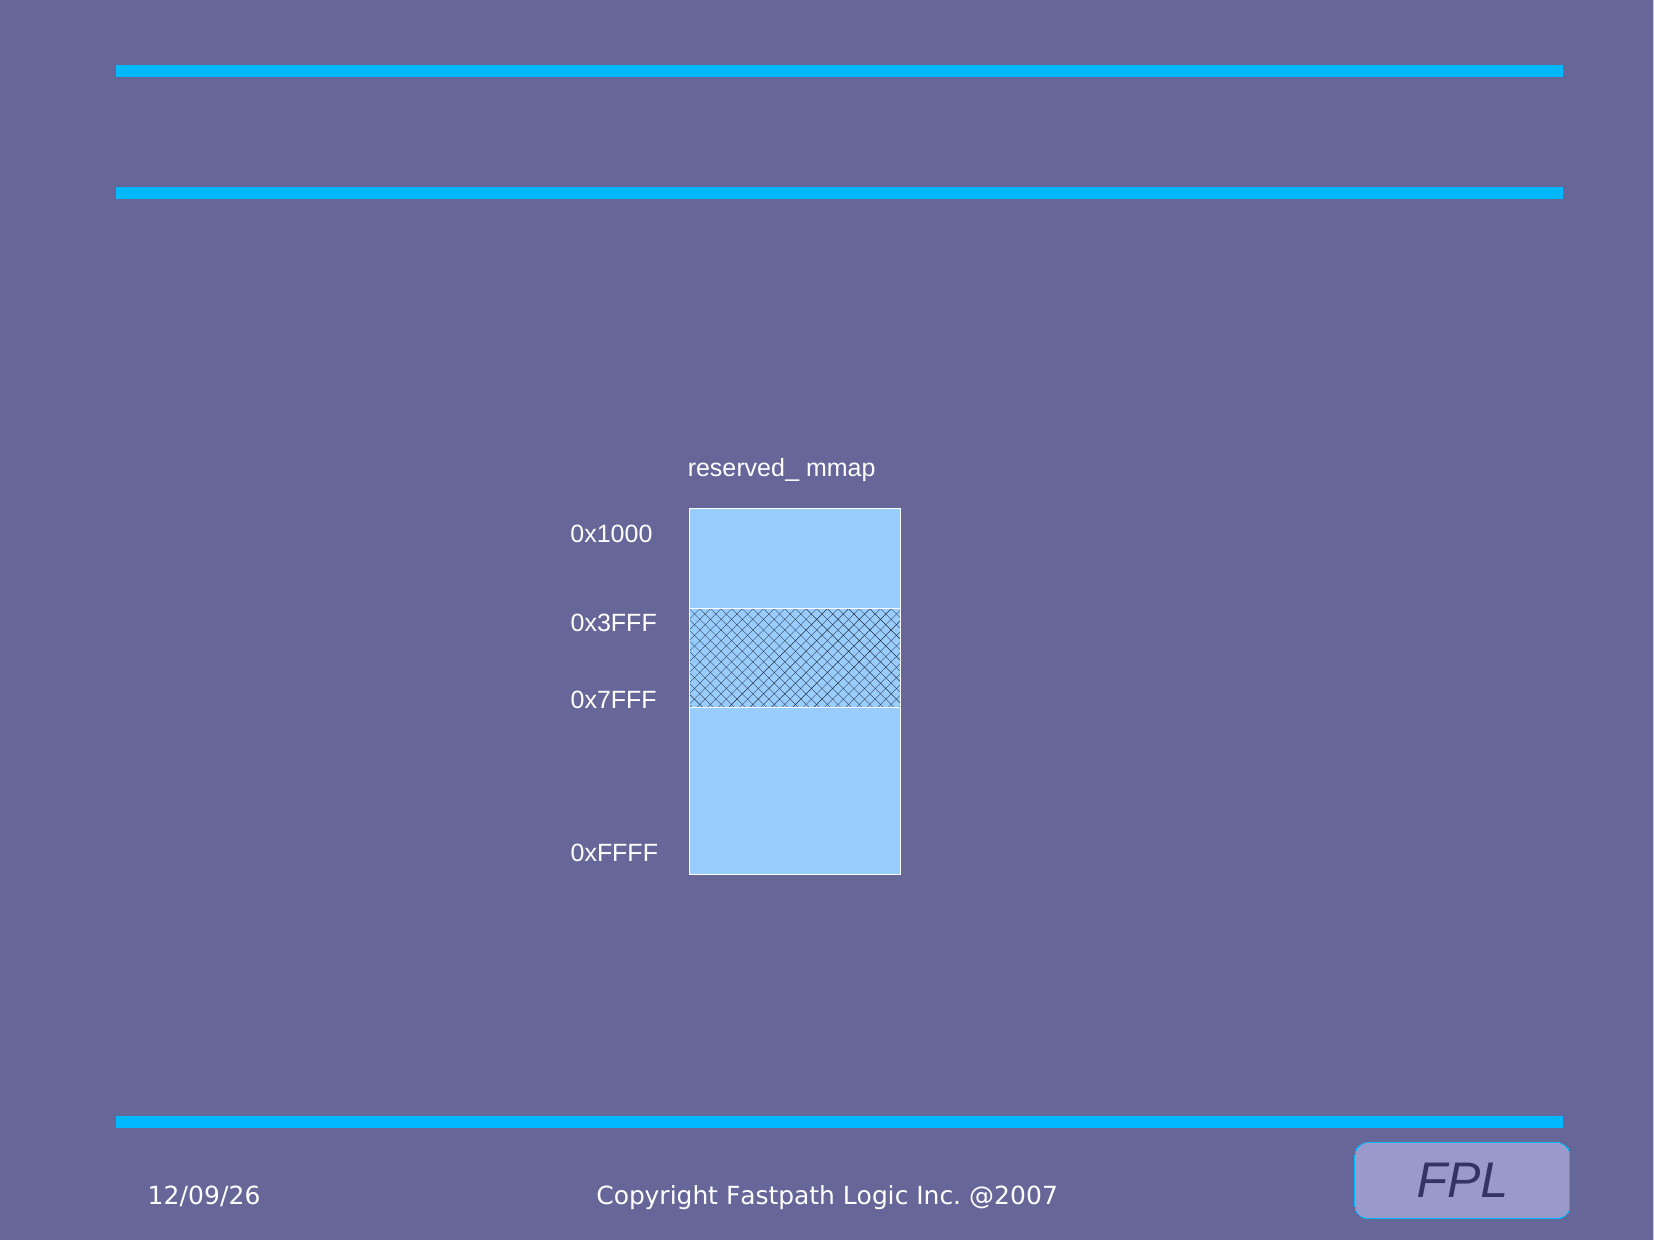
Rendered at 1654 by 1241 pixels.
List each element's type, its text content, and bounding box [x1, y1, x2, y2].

text_box 0xFFFF [555, 831, 685, 879]
text_box 0x7FFF [555, 677, 685, 725]
text_box reserved_ mmap [673, 446, 927, 494]
text_box 0x1000 [555, 512, 685, 560]
text_box [689, 508, 901, 875]
text_box 0x3FFF [555, 601, 685, 648]
